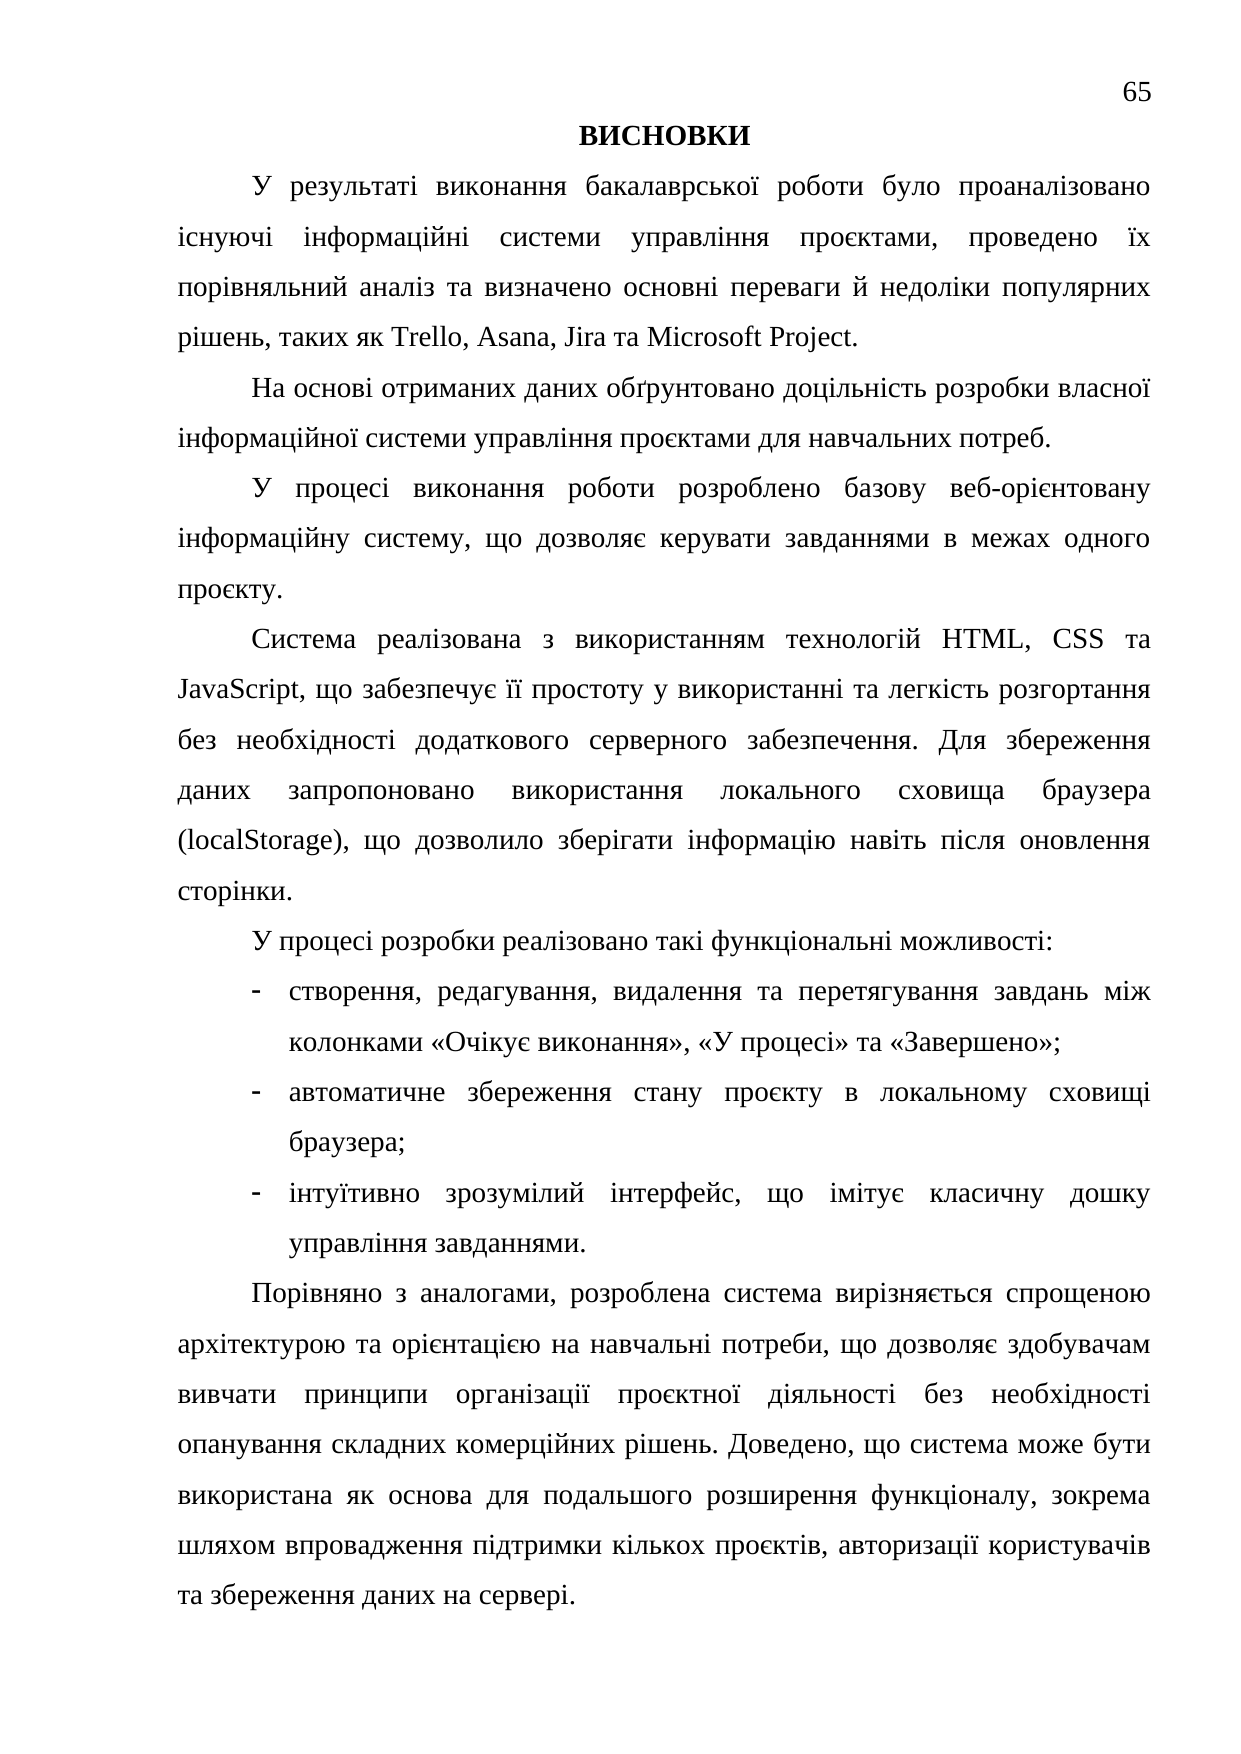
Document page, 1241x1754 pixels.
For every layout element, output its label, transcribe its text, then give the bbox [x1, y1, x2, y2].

text На основі отриманих даних обґрунтовано доцільність розробки власної інформаційної системи управління проєктами для навчальних потреб. [177, 370, 1152, 453]
text У процесі розробки реалізовано такі функціональні можливості: [177, 923, 1152, 957]
text У процесі виконання роботи розроблено базову веб-орієнтовану інформаційну систему, що дозволяє керувати завданнями в межах одного проєкту. [177, 470, 1152, 604]
subtitle ВИСНОВКИ [177, 118, 1152, 152]
text Порівняно з аналогами, розроблена система вирізняється спрощеною архітектурою та орієнтацією на навчальні потреби, що дозволяє здобувачам вивчати принципи організації проєктної діяльності без необхідності опанування складних комерційних рішень. Доведено, що система може бути використана як основа для подальшого розширення функціоналу, зокрема шляхом впровадження підтримки кількох проєктів, авторизації користувачів та збереження даних на сервері. [177, 1276, 1152, 1611]
list створення, редагування, видалення та перетягування завдань між колонками «Очікує виконання», «У процесі» та «Завершено»; [251, 973, 1152, 1057]
list інтуїтивно зрозумілий інтерфейс, що імітує класичну дошку управління завданнями. [251, 1175, 1152, 1259]
text У результаті виконання бакалаврської роботи було проаналізовано існуючі інформаційні системи управління проєктами, проведено їх порівняльний аналіз та визначено основні переваги й недоліки популярних рішень, таких як Trello, Asana, Jira та Microsoft Project. [177, 168, 1152, 353]
list автоматичне збереження стану проєкту в локальному сховищі браузера; [251, 1074, 1152, 1158]
text Система реалізована з використанням технологій HTML, CSS та JavaScript, що забезпечує її простоту у використанні та легкість розгортання без необхідності додаткового серверного забезпечення. Для збереження даних запропоновано використання локального сховища браузера (localStorage), що дозволило зберігати інформацію навіть після оновлення сторінки. [177, 621, 1152, 906]
